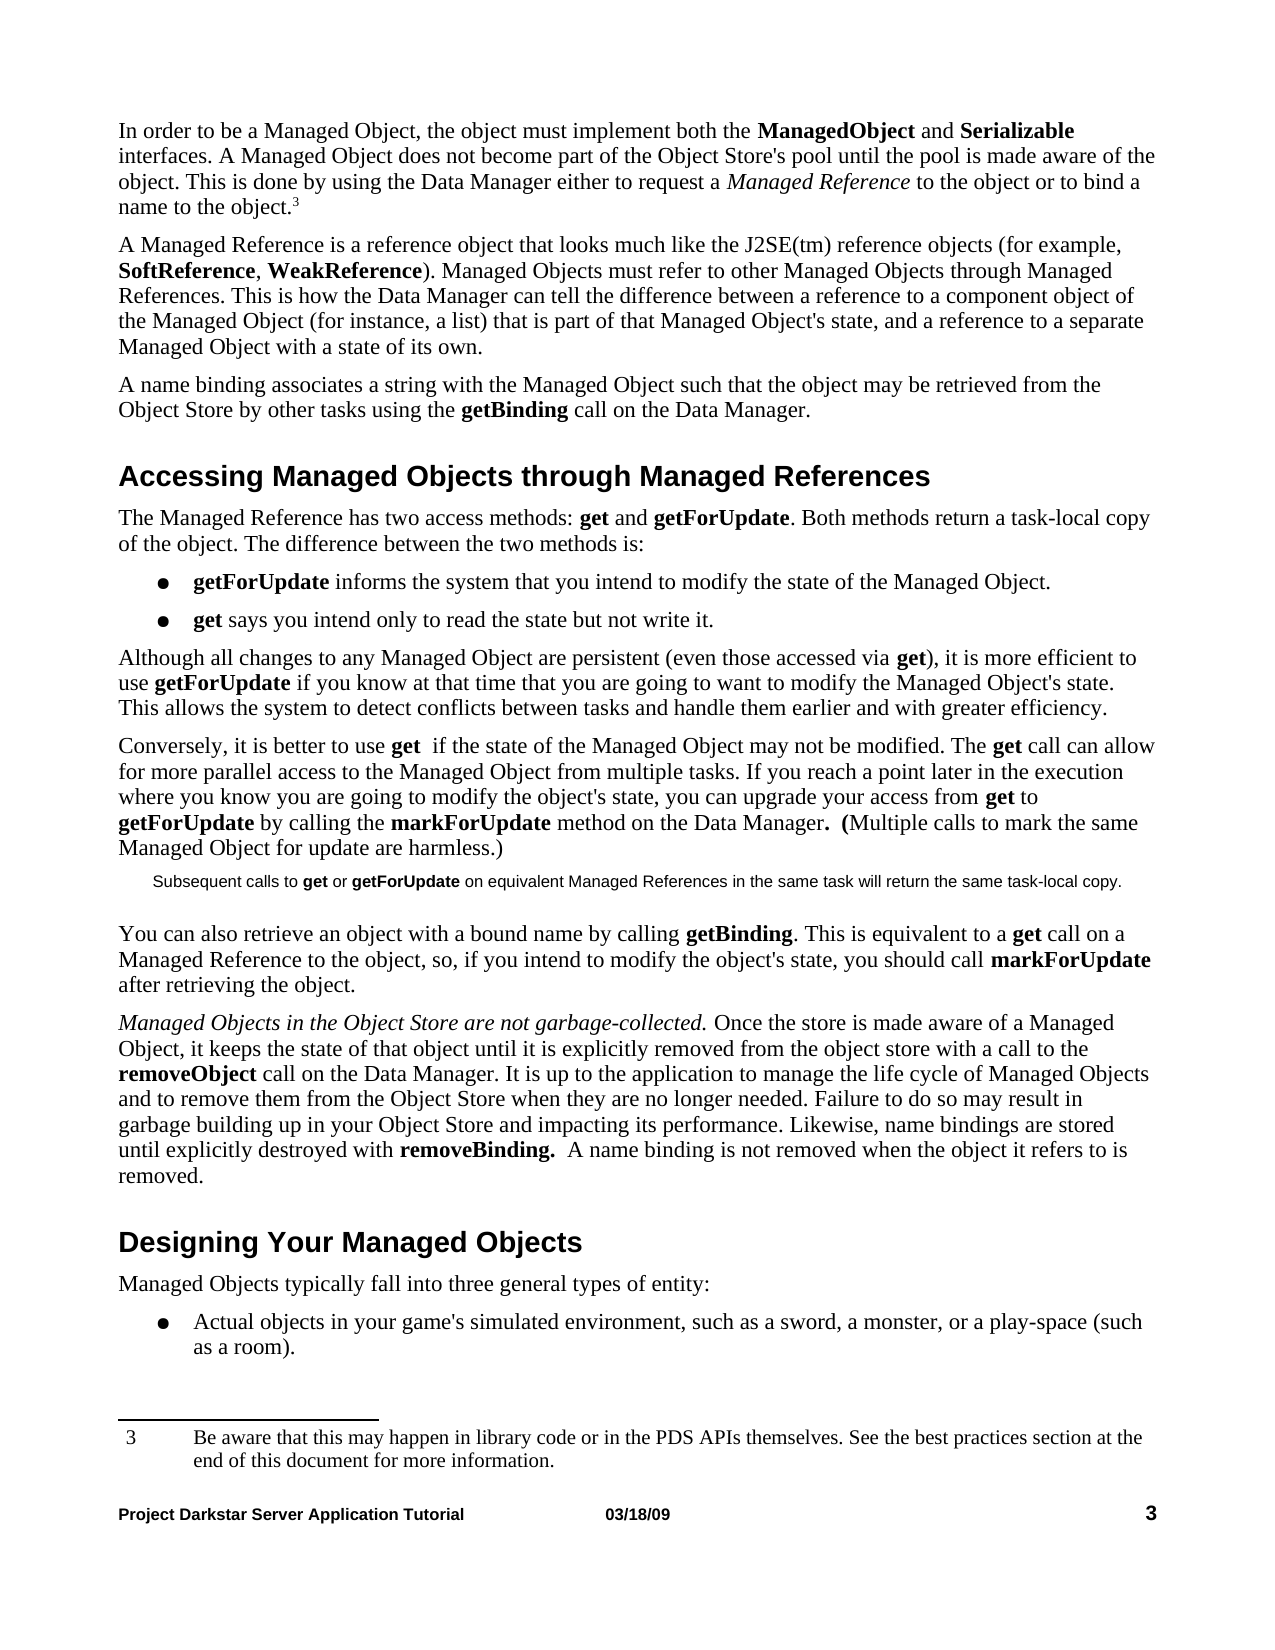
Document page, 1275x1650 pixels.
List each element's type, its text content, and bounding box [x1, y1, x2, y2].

text Managed Objects typically fall into three general types of entity: [118, 1271, 1157, 1296]
list get says you intend only to read the state but not write it. [156, 607, 1157, 632]
text A name binding associates a string with the Managed Object such that the object may be retrieved from the Object Store by other tasks using the getBinding call on the Data Manager. [118, 372, 1157, 423]
text In order to be a Managed Object, the object must implement both the ManagedObject and Serializable interfaces. A Managed Object does not become part of the Object Store's pool until the pool is made aware of the object. This is done by using the Data Manager either to request a Managed Reference to the object or to bind a name to the object. [118, 118, 1157, 220]
list Actual objects in your game's simulated environment, such as a sword, a monster, or a play-space (such as a room). [156, 1309, 1157, 1359]
text You can also retrieve an object with a bound name by calling getBinding. This is equivalent to a get call on a Managed Reference to the object, so, if you intend to modify the object's state, you should call markForUpdate after retrieving the object. [118, 921, 1157, 998]
text Conversely, it is better to use get if the state of the Managed Object may not be modified. The get call can allow for more parallel access to the Managed Object from multiple tasks. If you reach a point later in the execution where you know you are going to modify the object's state, you can upgrade your access from get to getForUpdate by calling the markForUpdate method on the Data Manager. (Multiple calls to mark the same Managed Object for update are harmless.) [118, 733, 1157, 860]
text The Managed Reference has two access methods: get and getForUpdate. Both methods return a task-local copy of the object. The difference between the two methods is: [118, 505, 1157, 556]
text Although all changes to any Managed Object are persistent (even those accessed via get), it is more efficient to use getForUpdate if you know at that time that you are going to want to modify the Managed Object's state. This allows the system to detect conflicts between tasks and handle them earlier and with greater efficiency. [118, 644, 1157, 721]
list getForUpdate informs the system that you intend to modify the state of the Managed Object. [156, 569, 1157, 594]
text A Managed Reference is a reference object that looks much like the J2SE(tm) reference objects (for example, SoftReference, WeakReference). Managed Objects must refer to other Managed Objects through Managed References. This is how the Data Manager can tell the difference between a reference to a component object of the Managed Object (for instance, a list) that is part of that Managed Object's state, and a reference to a separate Managed Object with a state of its own. [118, 232, 1157, 359]
subtitle Accessing Managed Objects through Managed References [118, 460, 1157, 493]
subtitle Designing Your Managed Objects [118, 1226, 1157, 1258]
list Be aware that this may happen in library code or in the PDS APIs themselves. See the best practices section at the end of this document for more information. [126, 1426, 1157, 1472]
text Managed Objects in the Object Store are not garbage-collected. Once the store is made aware of a Managed Object, it keeps the state of that object until it is explicitly removed from the object store with a call to the removeObject call on the Data Manager. It is up to the application to manage the life cycle of Managed Objects and to remove them from the Object Store when they are no longer needed. Failure to do so may result in garbage building up in your Object Store and impacting its performance. Likewise, name bindings are stored until explicitly destroyed with removeBinding. A name binding is not removed when the object it refers to is removed. [118, 1010, 1157, 1188]
